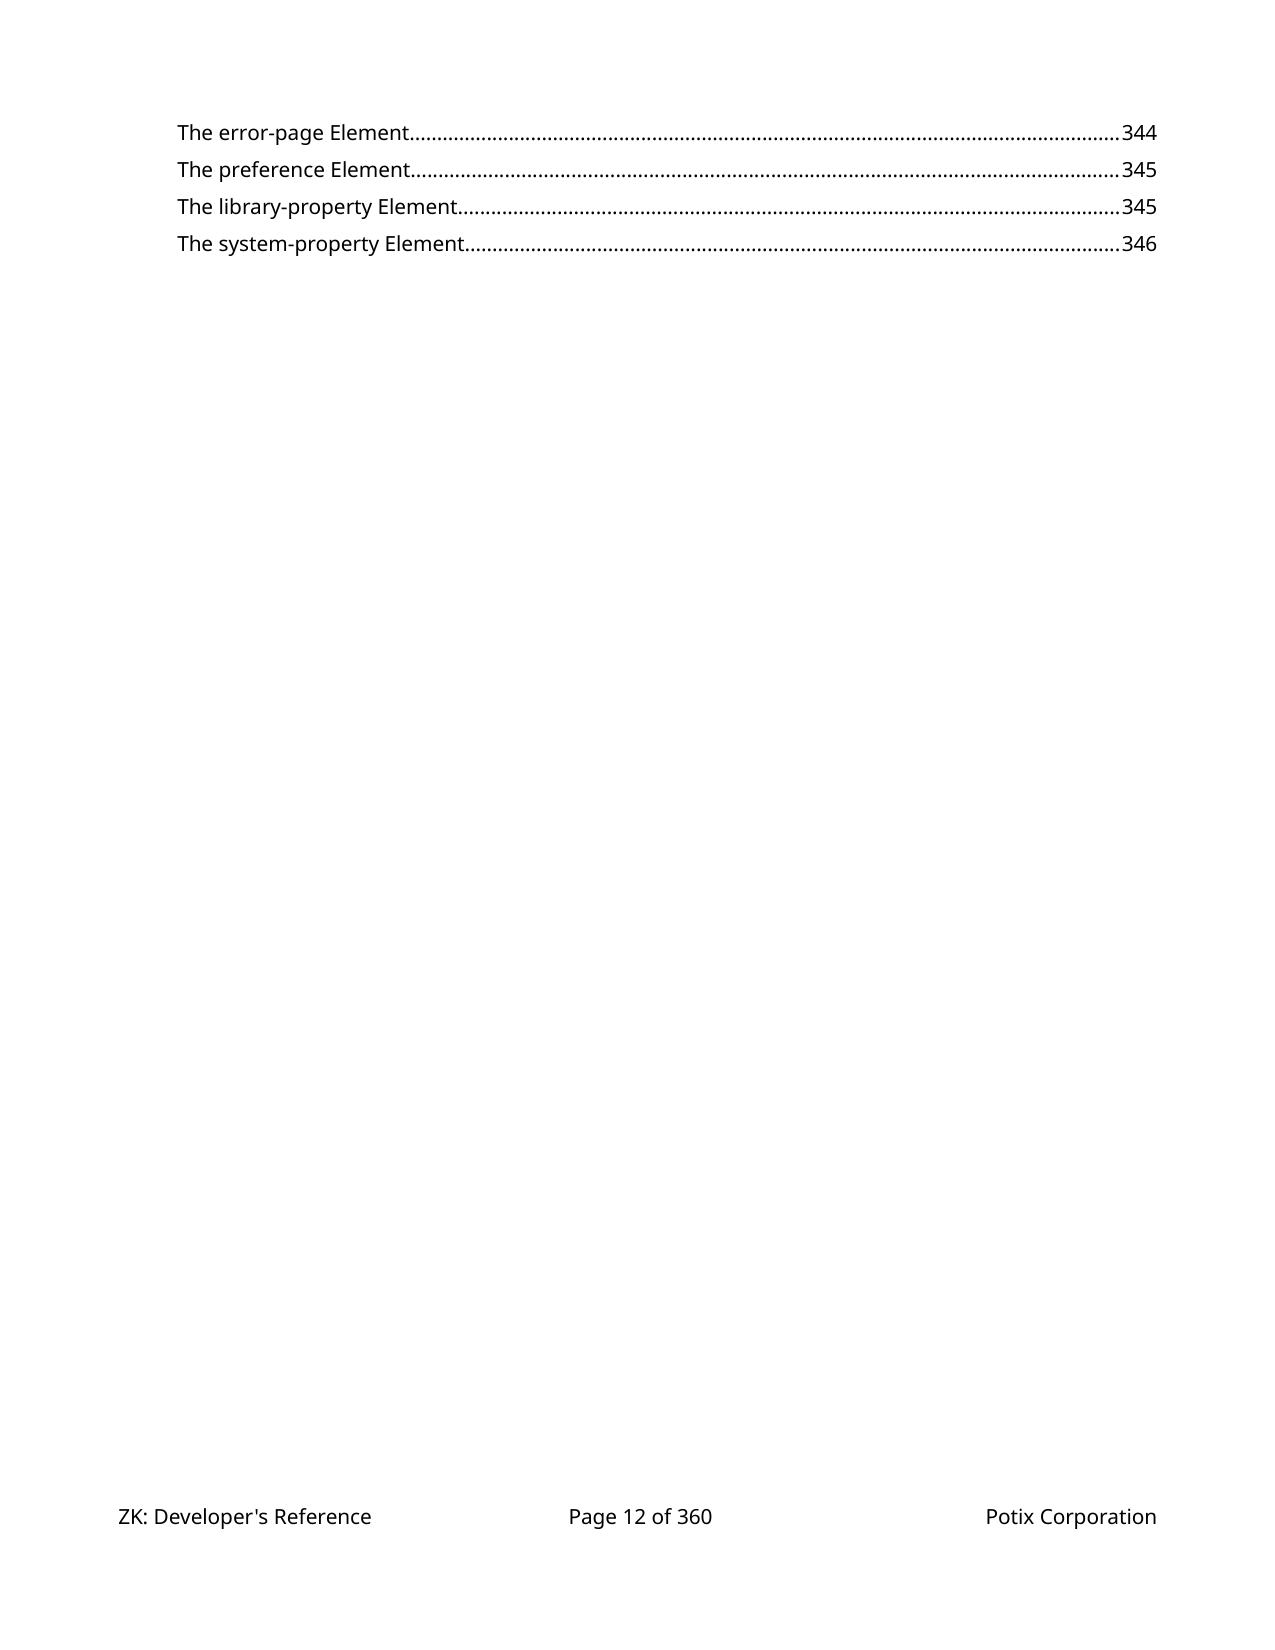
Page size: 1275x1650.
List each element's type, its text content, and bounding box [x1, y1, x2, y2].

text The library-property Element 345 [177, 192, 1157, 221]
text The system-property Element 346 [177, 229, 1157, 258]
text The preference Element 345 [177, 155, 1157, 183]
text The error-page Element 344 [177, 118, 1157, 146]
